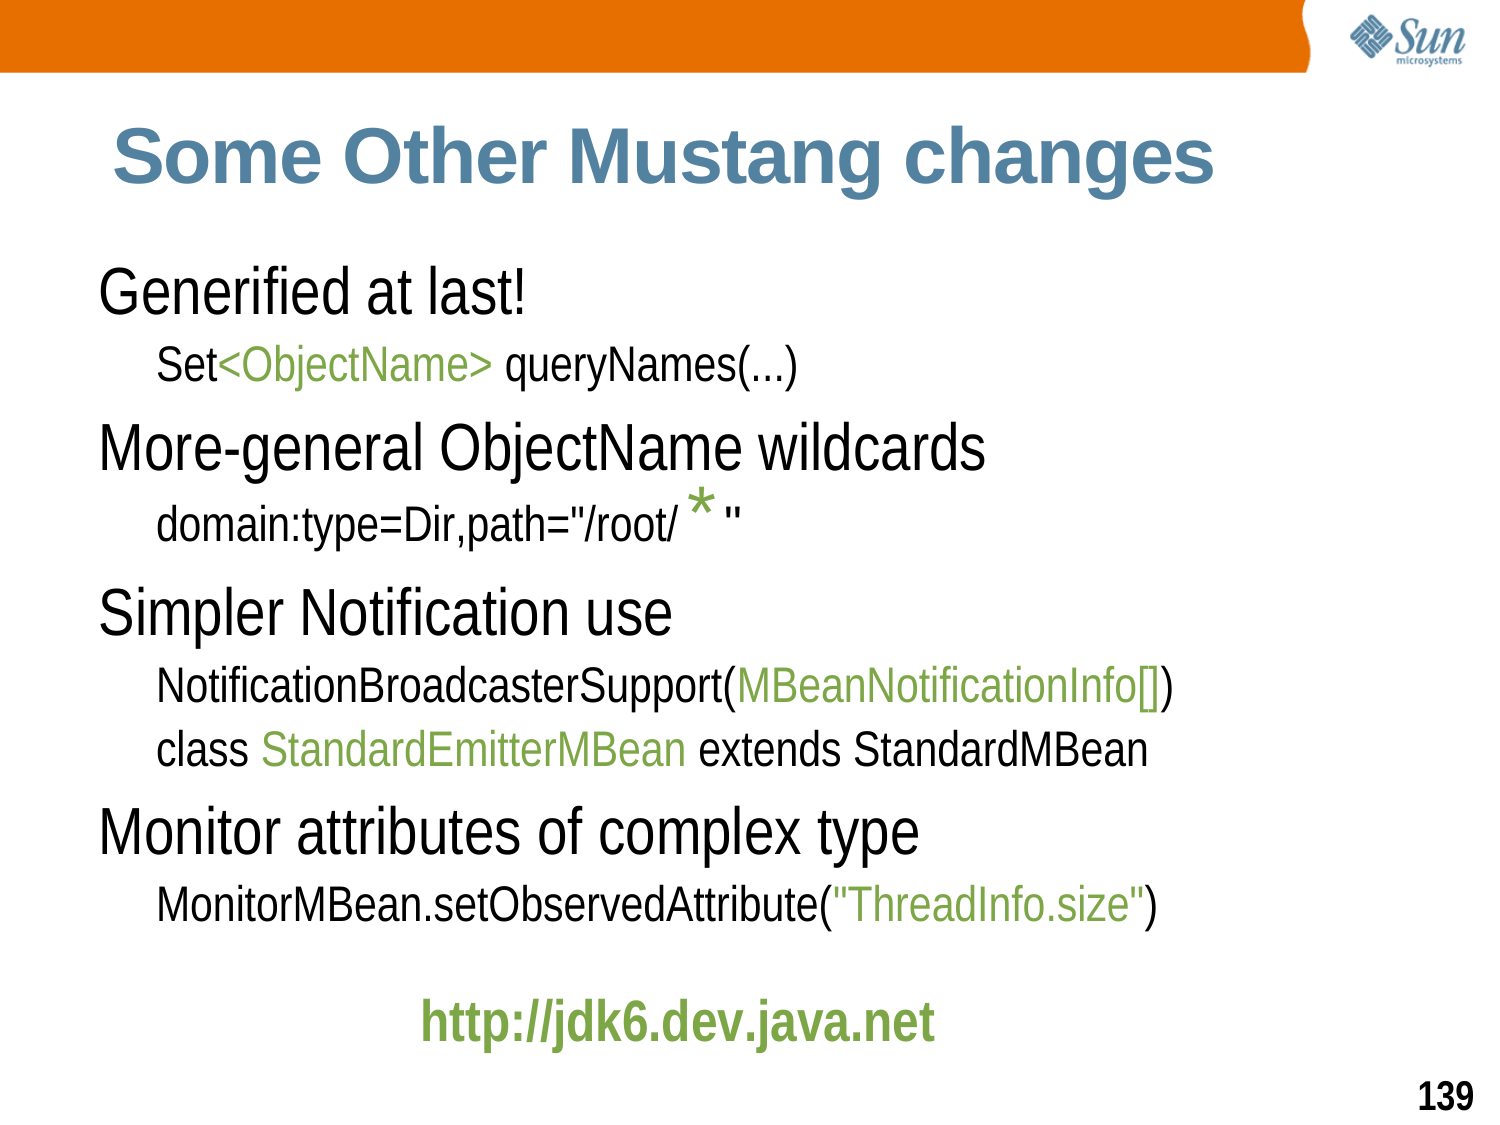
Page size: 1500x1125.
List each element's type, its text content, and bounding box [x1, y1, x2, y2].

title Some Other Mustang changes [112, 120, 1417, 262]
list Generified at last! Set<ObjectName> queryNames(...) More-general ObjectName wildcards domain:type=Dir,path="/root/*" Simpler Notification use NotificationBroadcasterSupport(MBeanNotificationInfo[]) class StandardEmitterMBean extends StandardMBean Monitor attributes of complex type MonitorMBean.setObservedAttribute("ThreadInfo.size") [79, 262, 1468, 976]
picture [0, 0, 1500, 75]
text_box http://jdk6.dev.java.net [420, 995, 936, 1063]
